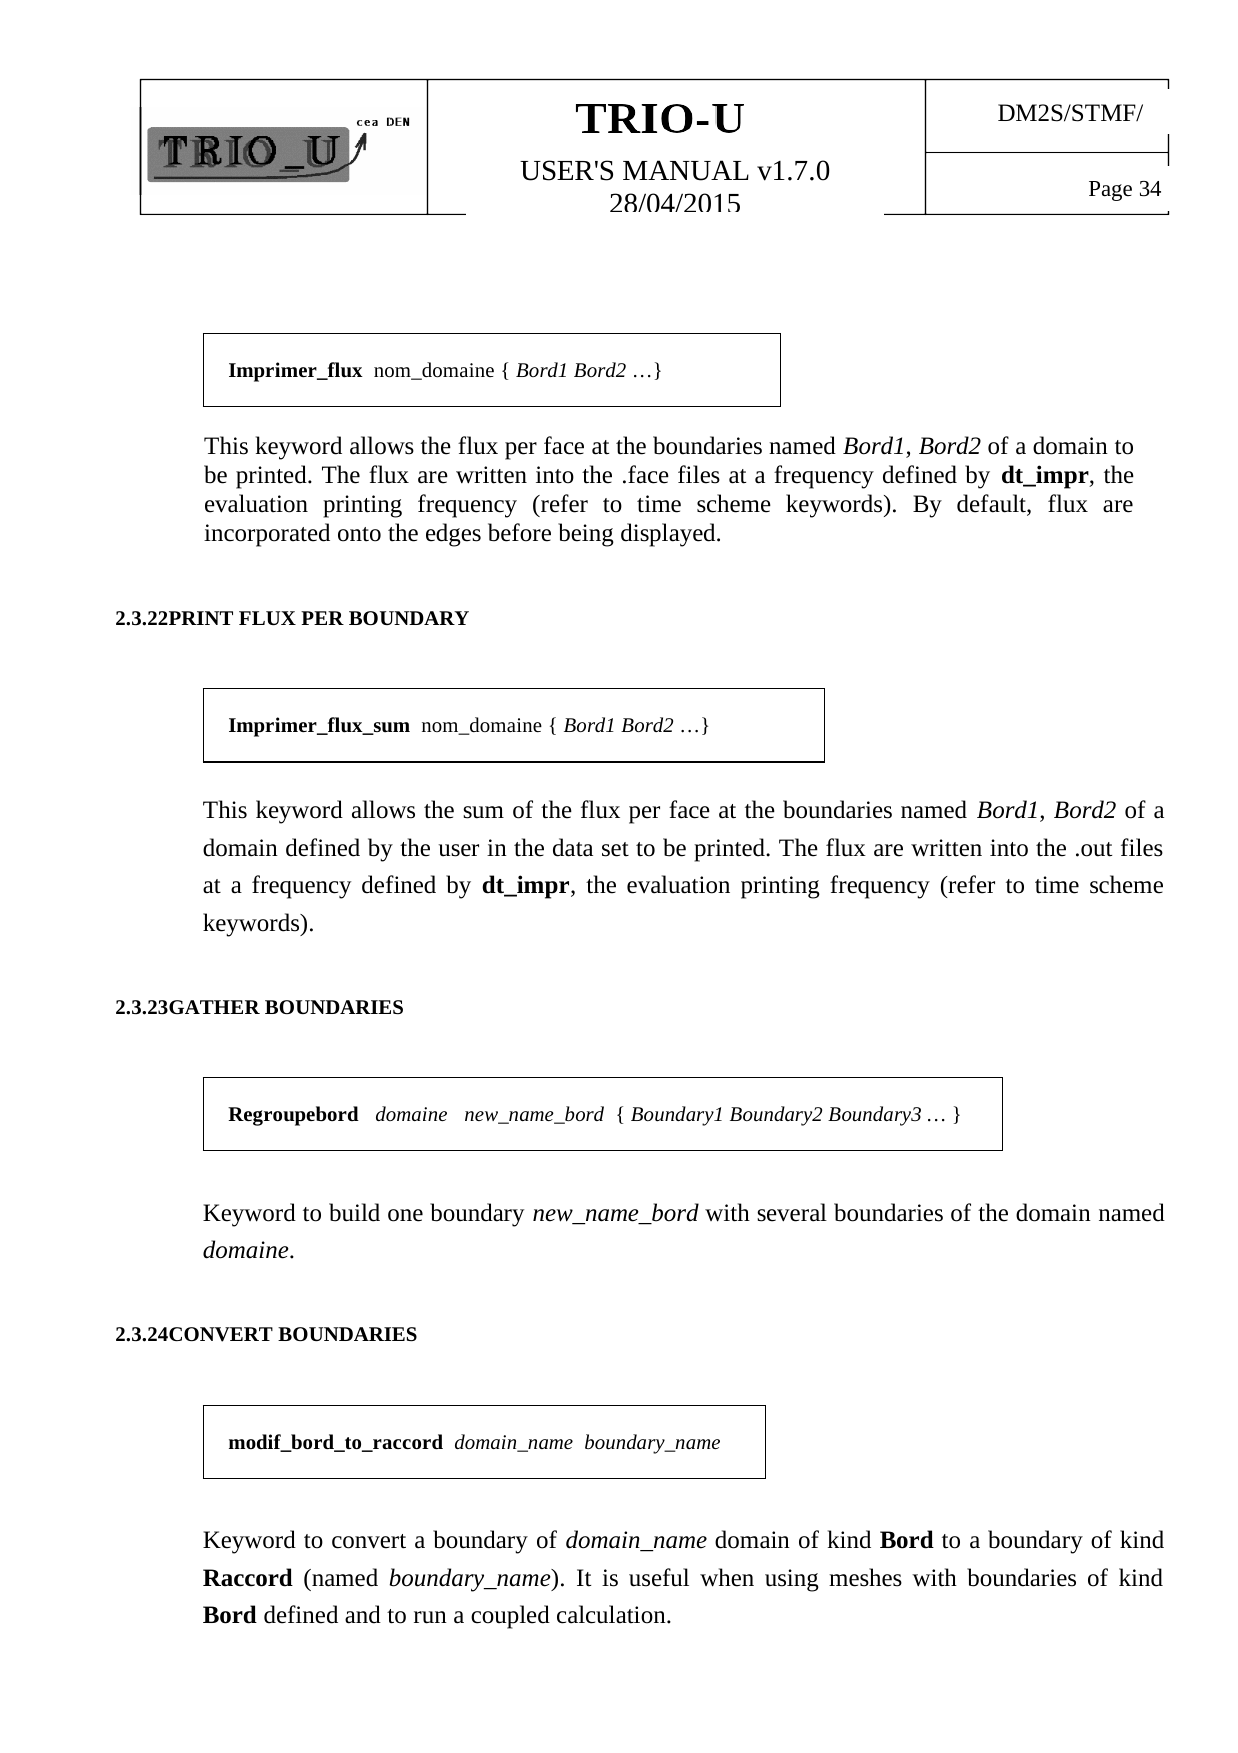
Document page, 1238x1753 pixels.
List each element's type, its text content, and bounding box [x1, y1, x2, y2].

subtitle GATHER BOUNDARIES [115, 995, 1164, 1019]
subtitle CONVERT BOUNDARIES [115, 1322, 1164, 1346]
table_header Regroupebord domaine new_name_bord { Boundary1 Boundary2 Boundary3 … } [204, 1078, 1002, 1150]
text This keyword allows the sum of the flux per face at the boundaries named Bord1, Bord2 of a domain defined by the user in the data set to be printed. The flux are written into the .out files at a frequency defined by dt_impr, the evaluation printing frequency (refer to time scheme keywords). [203, 786, 1165, 936]
text Keyword to convert a boundary of domain_name domain of kind Bord to a boundary of kind Raccord (named boundary_name). It is useful when using meshes with boundaries of kind Bord defined and to run a coupled calculation. [203, 1516, 1165, 1629]
text Keyword to build one boundary new_name_bord with several boundaries of the domain named domaine. [203, 1189, 1165, 1264]
subtitle PRINT FLUX PER BOUNDARY [115, 606, 1164, 630]
table_header modif_bord_to_raccord domain_name boundary_name [204, 1406, 765, 1478]
table_header Imprimer_flux nom_domaine { Bord1 Bord2 …} [204, 334, 780, 406]
table_header Imprimer_flux_sum nom_domaine { Bord1 Bord2 …} [204, 689, 824, 761]
text This keyword allows the flux per face at the boundaries named Bord1, Bord2 of a domain to be printed. The flux are written into the .face files at a frequency defined by dt_impr, the evaluation printing frequency (refer to time scheme keywords). By default, flux are incorporated onto the edges before being displayed. [204, 431, 1134, 547]
